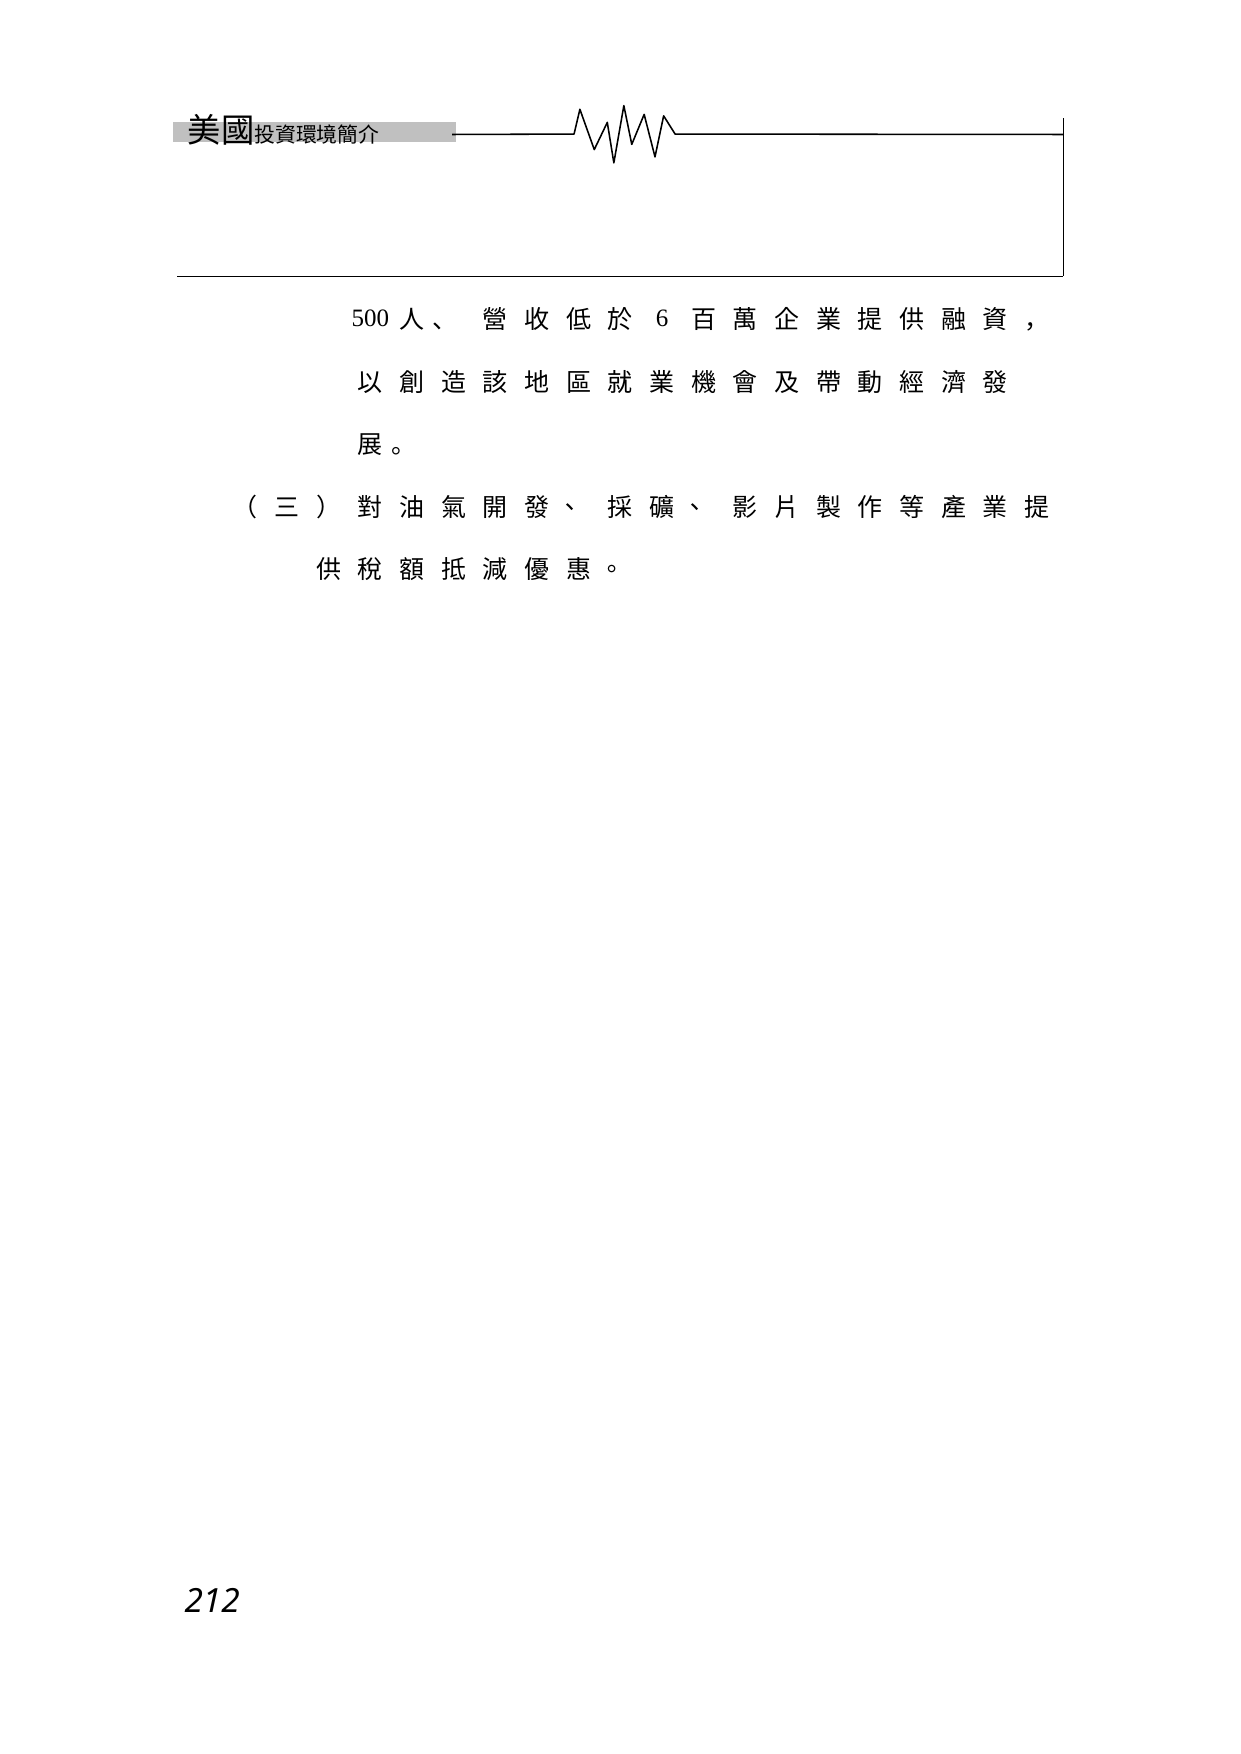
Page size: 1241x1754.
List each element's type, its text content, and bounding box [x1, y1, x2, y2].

text （三）對油氣開發、採礦、影片製作等產業提供稅額抵減優惠。 [207, 463, 1058, 588]
text 500人、營收低於6百萬企業提供融資，以創造該地區就業機會及帶動經濟發展。 [281, 276, 1058, 463]
